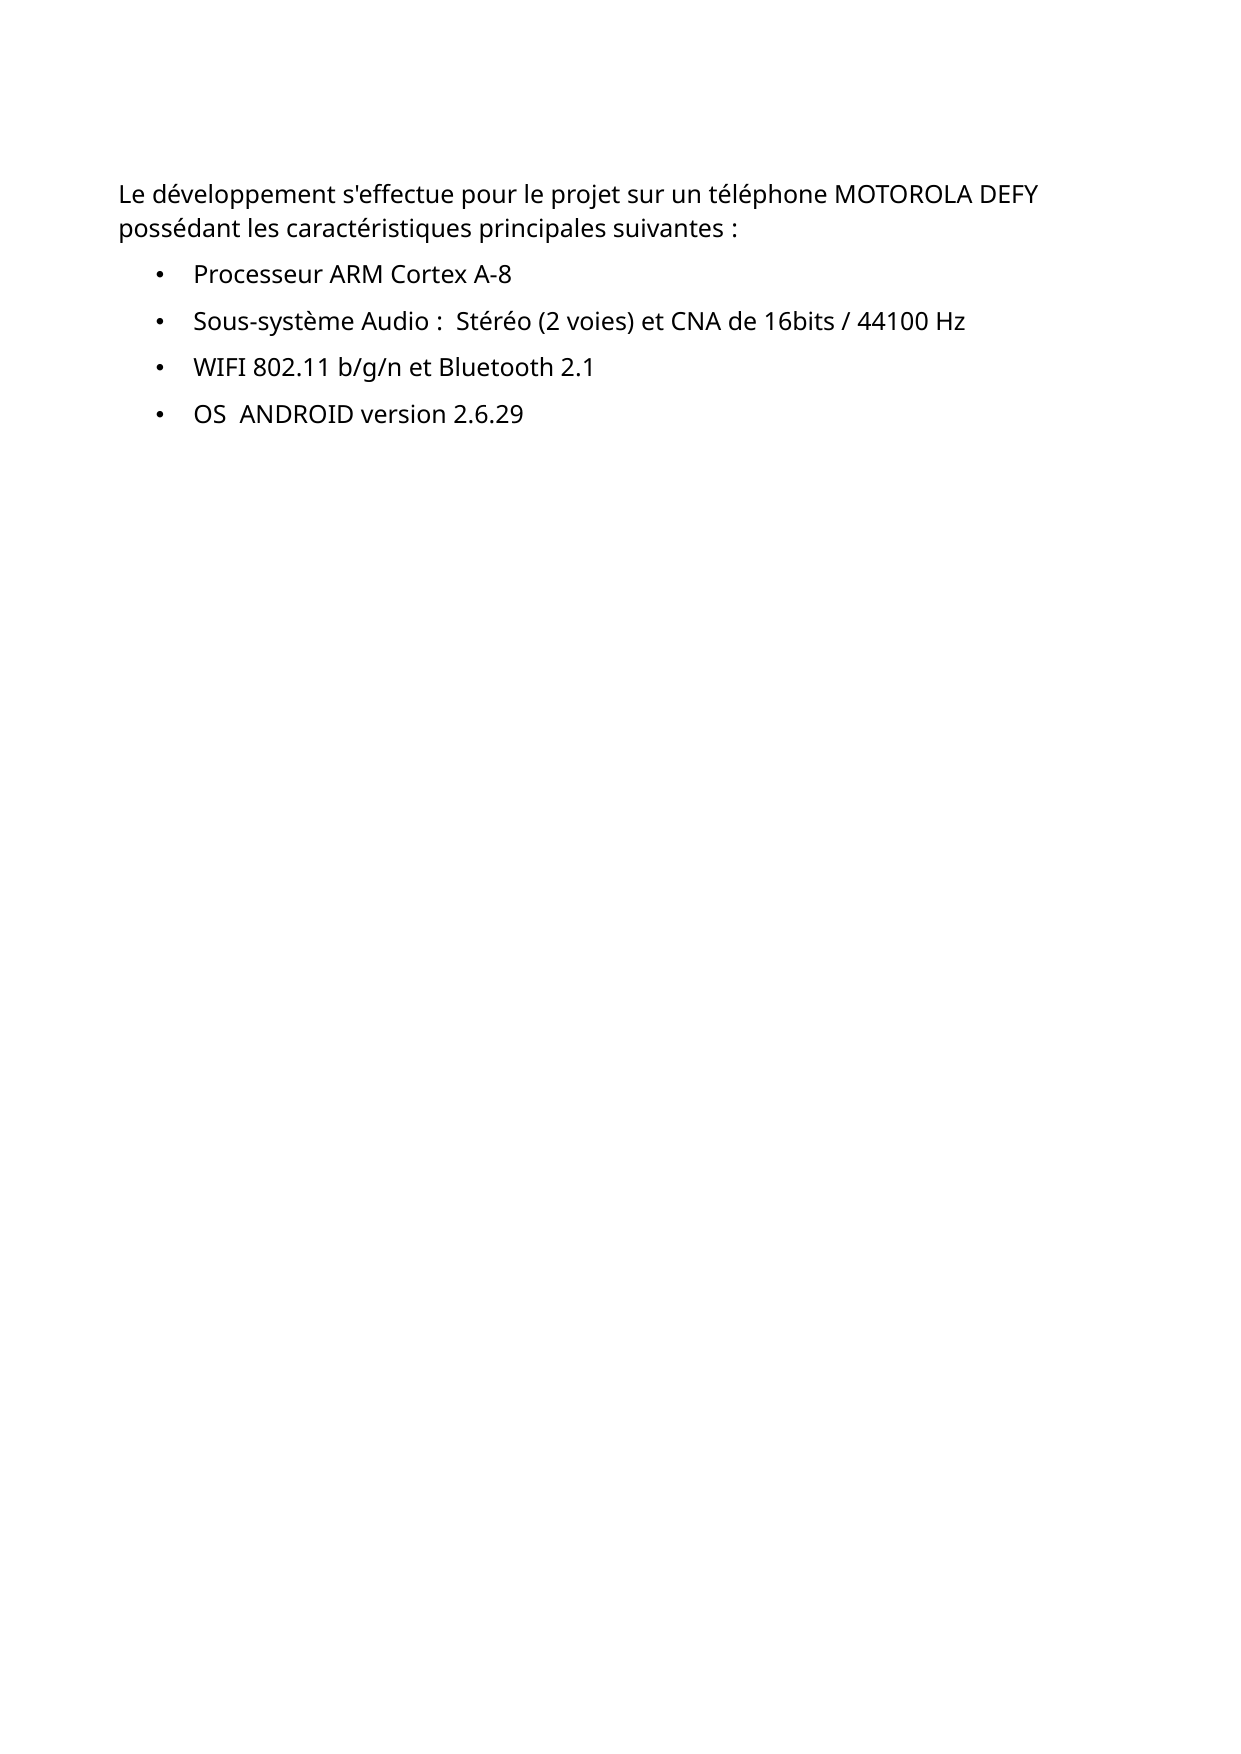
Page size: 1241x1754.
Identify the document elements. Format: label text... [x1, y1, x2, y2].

list Sous-système Audio : Stéréo (2 voies) et CNA de 16bits / 44100 Hz [156, 303, 1122, 338]
list OS ANDROID version 2.6.29 [156, 397, 1122, 431]
list WIFI 802.11 b/g/n et Bluetooth 2.1 [156, 350, 1122, 384]
text Le développement s'effectue pour le projet sur un téléphone MOTOROLA DEFY possédant les caractéristiques principales suivantes : [118, 176, 1122, 244]
list Processeur ARM Cortex A-8 [156, 257, 1122, 291]
